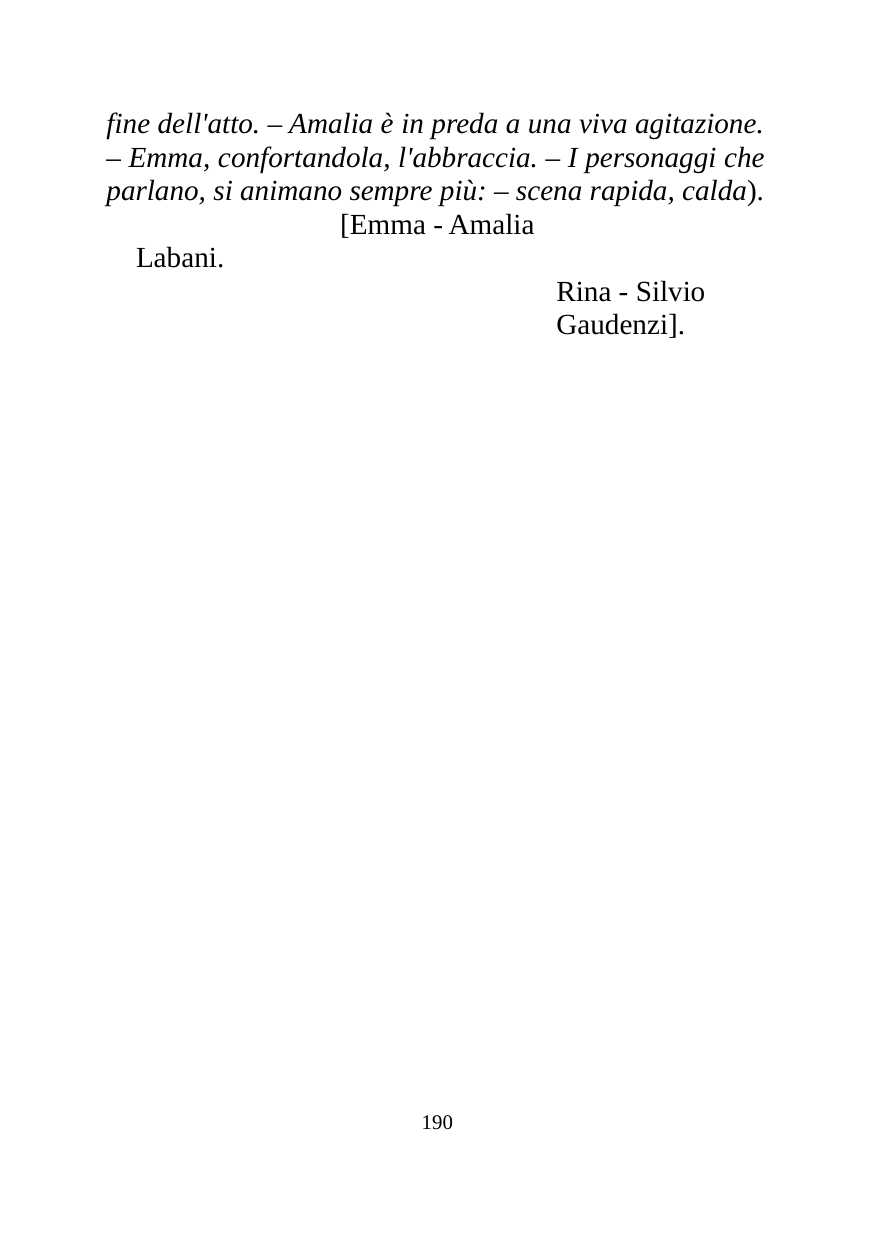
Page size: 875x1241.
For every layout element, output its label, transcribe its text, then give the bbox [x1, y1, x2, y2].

text fine dell'atto. – Amalia è in preda a una viva agitazione. – Emma, confortandola, l'abbraccia. – I personaggi che parlano, si animano sempre più: – scena rapida, calda). [106, 106, 768, 207]
text [Emma - Amalia [106, 207, 768, 240]
text Gaudenzi]. [556, 307, 768, 341]
text Labani. [106, 240, 768, 274]
text Rina - Silvio [556, 274, 768, 307]
